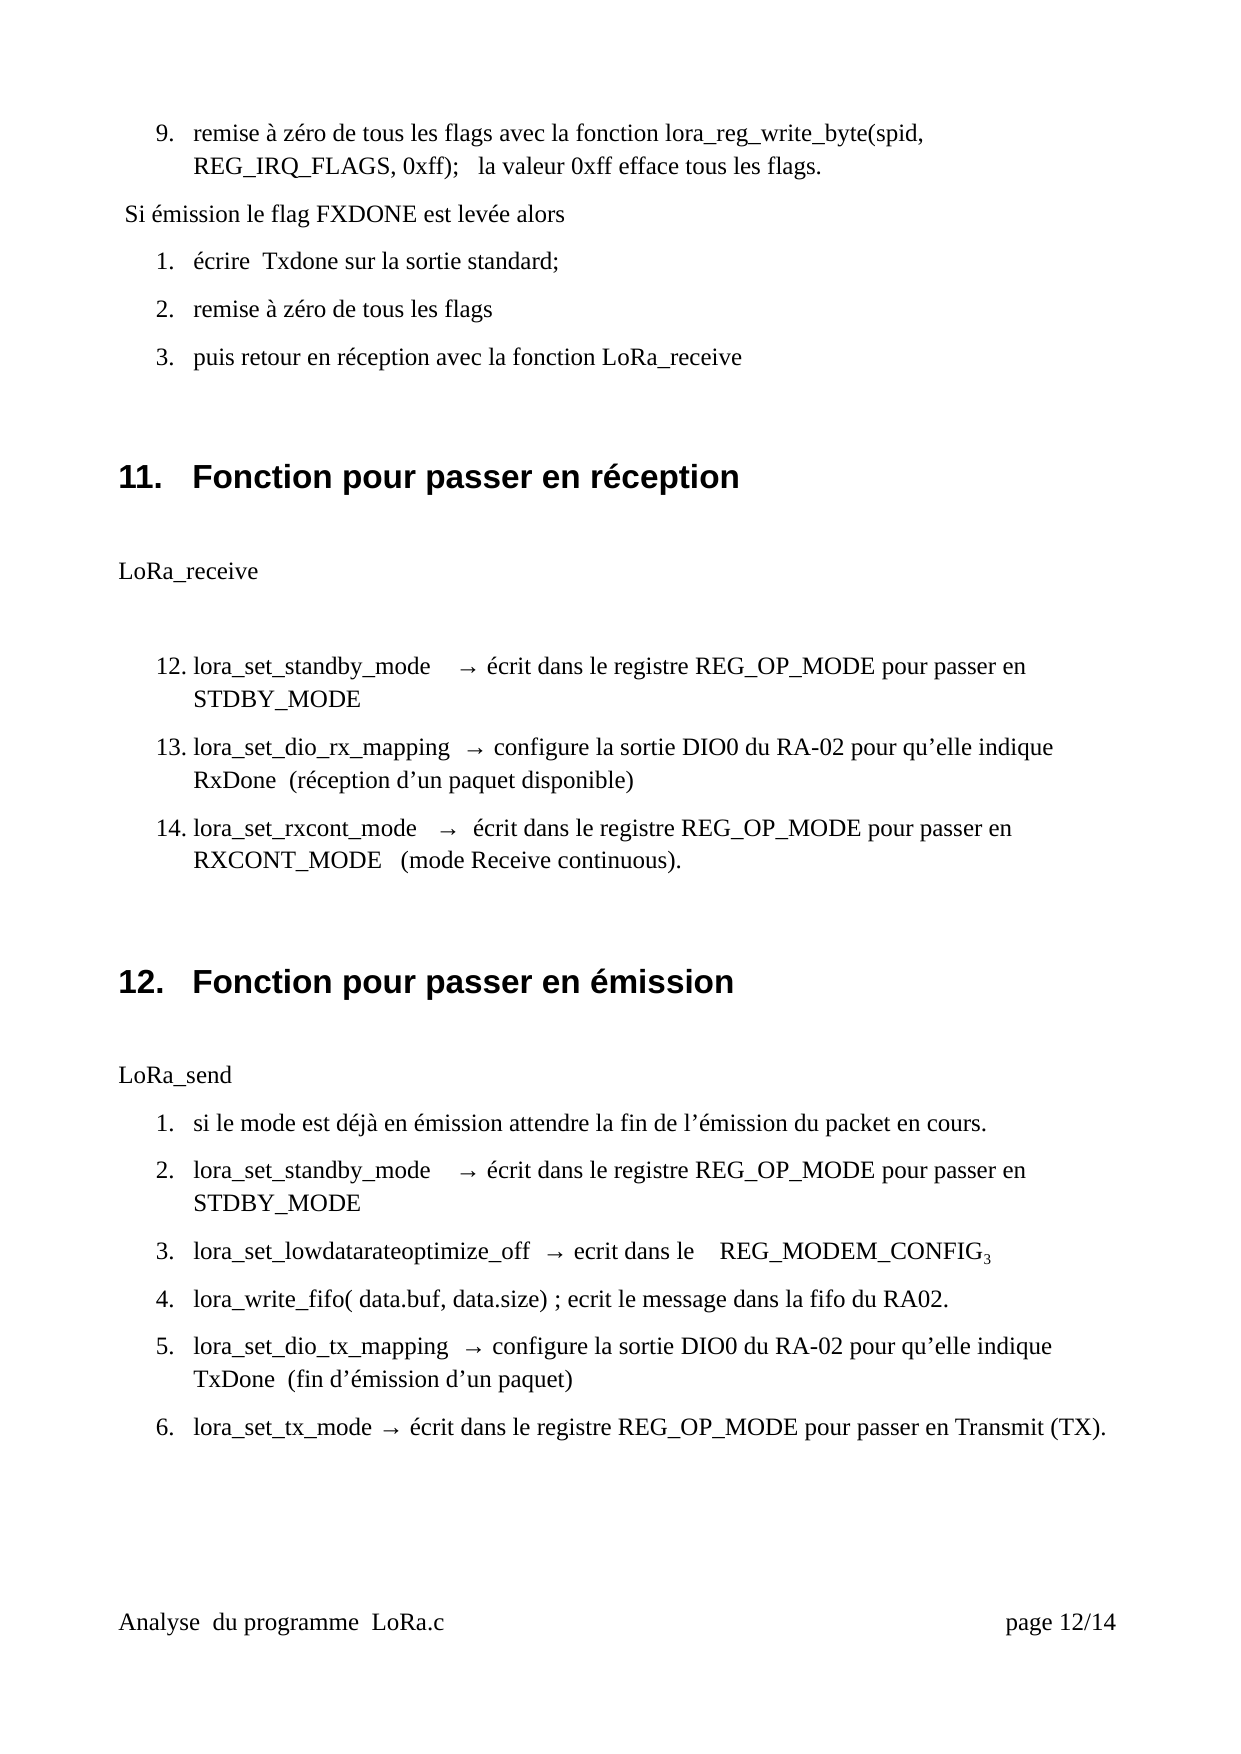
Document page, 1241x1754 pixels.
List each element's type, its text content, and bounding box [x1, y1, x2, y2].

text LoRa_send [118, 1060, 1122, 1089]
list lora_set_rxcont_mode → écrit dans le registre REG_OP_MODE pour passer en RXCONT_MODE (mode Receive continuous). [156, 813, 1122, 874]
subtitle Fonction pour passer en émission [118, 962, 1122, 1000]
list si le mode est déjà en émission attendre la fin de l’émission du packet en cours. [156, 1108, 1122, 1137]
list lora_set_standby_mode → écrit dans le registre REG_OP_MODE pour passer en STDBY_MODE [156, 651, 1122, 713]
subtitle Fonction pour passer en réception [118, 458, 1122, 496]
list lora_set_lowdatarateoptimize_off → ecrit dans le REG_MODEM_CONFIG₃ [156, 1236, 1122, 1265]
list lora_set_standby_mode → écrit dans le registre REG_OP_MODE pour passer en STDBY_MODE [156, 1155, 1122, 1217]
text LoRa_receive [118, 556, 1122, 585]
list lora_write_fifo( data.buf, data.size) ; ecrit le message dans la fifo du RA02. [156, 1284, 1122, 1312]
list écrire Txdone sur la sortie standard; [156, 246, 1122, 275]
text Si émission le flag FXDONE est levée alors [118, 199, 1122, 227]
list lora_set_dio_rx_mapping → configure la sortie DIO0 du RA-02 pour qu’elle indique RxDone (réception d’un paquet disponible) [156, 732, 1122, 794]
list lora_set_dio_tx_mapping → configure la sortie DIO0 du RA-02 pour qu’elle indique TxDone (fin d’émission d’un paquet) [156, 1331, 1122, 1393]
list remise à zéro de tous les flags [156, 294, 1122, 323]
list puis retour en réception avec la fonction LoRa_receive [156, 342, 1122, 370]
list remise à zéro de tous les flags avec la fonction lora_reg_write_byte(spid, REG_IRQ_FLAGS, 0xff); la valeur 0xff efface tous les flags. [156, 118, 1122, 180]
list lora_set_tx_mode → écrit dans le registre REG_OP_MODE pour passer en Transmit (TX). [156, 1412, 1122, 1441]
